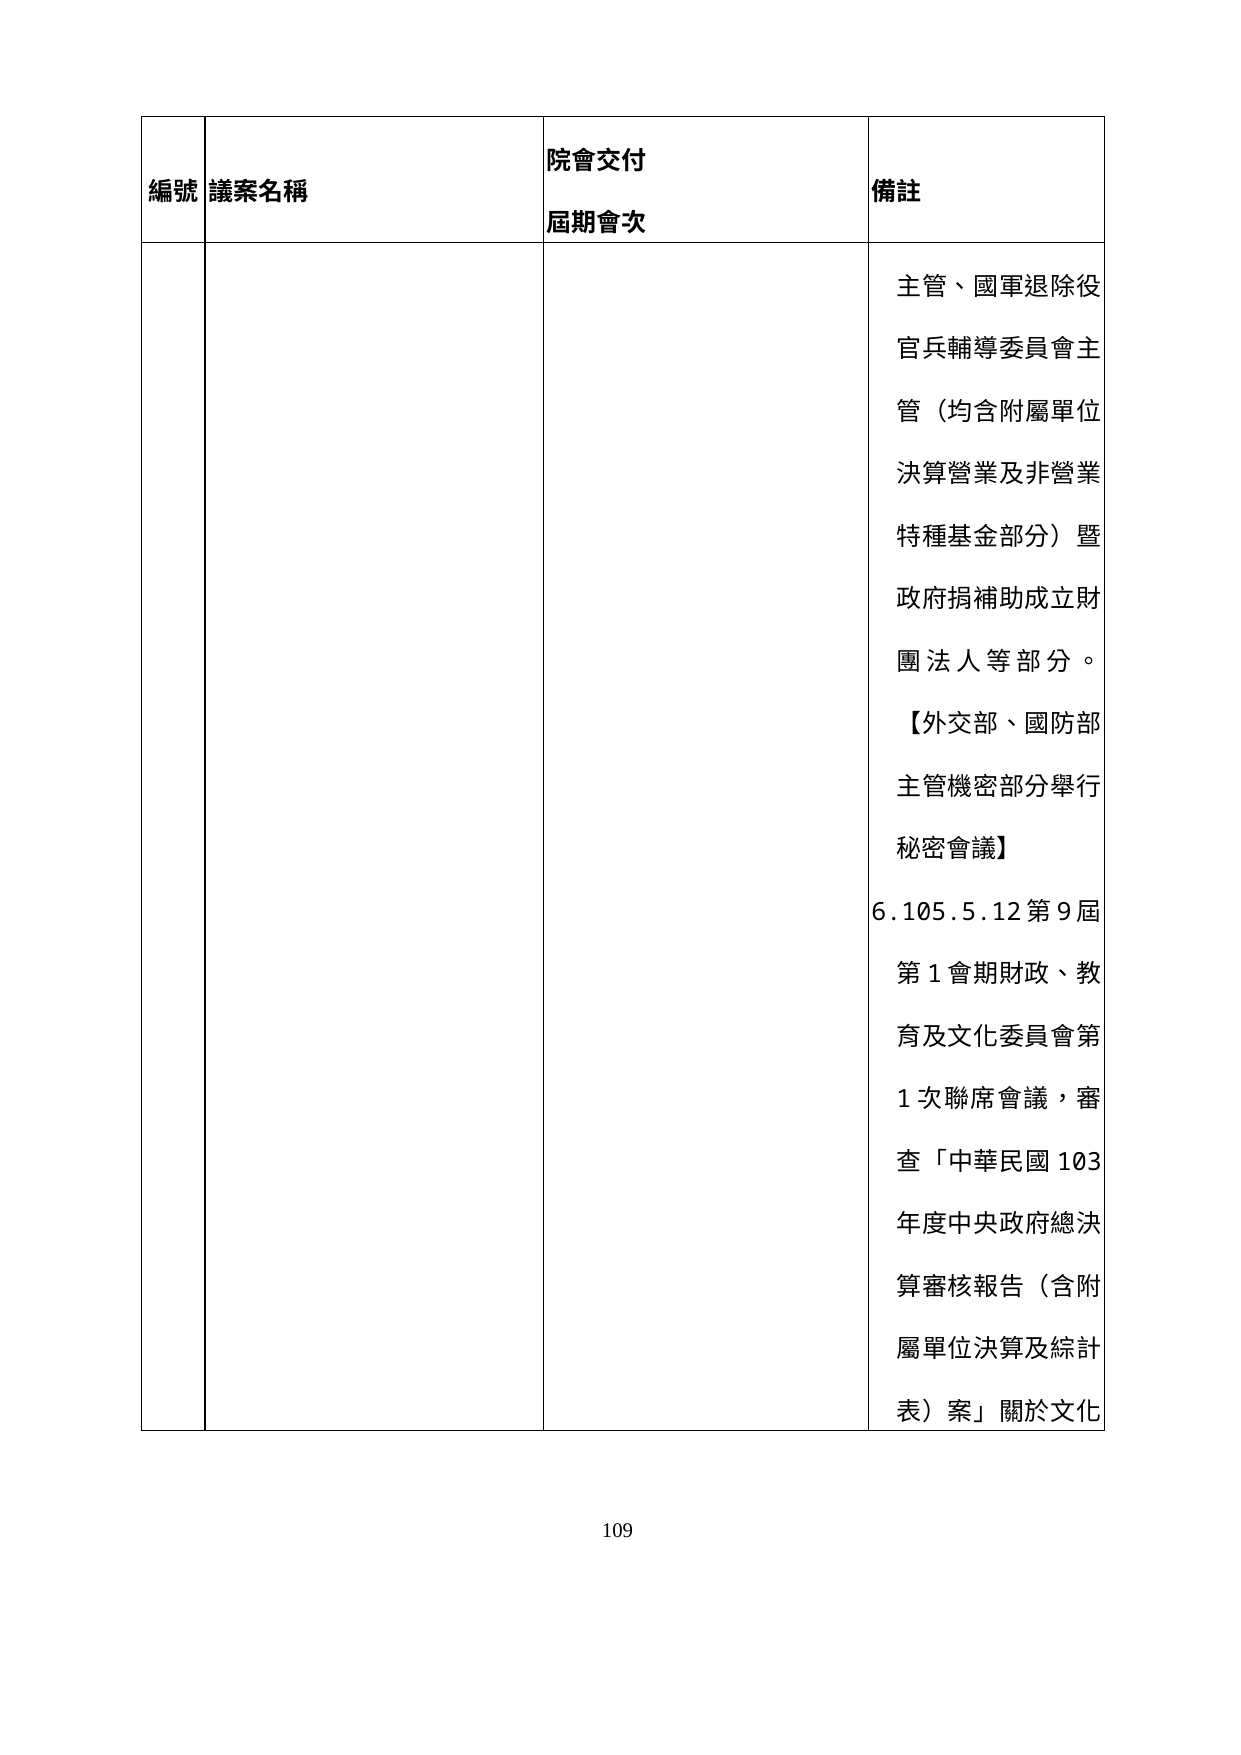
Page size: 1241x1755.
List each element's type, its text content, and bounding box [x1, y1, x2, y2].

table_cell [544, 243, 868, 1430]
table_cell [206, 243, 543, 1430]
table_cell [142, 243, 204, 1430]
table_cell 主管、國軍退除役官兵輔導委員會主管（均含附屬單位決算營業及非營業特種基金部分）暨政府捐補助成立財團法人等部分。【外交部、國防部主管機密部分舉行秘密會議】 6.105.5.12第9屆第1會期財政、教育及文化委員會第1次聯席會議，審查「中華民國103年度中央政府總決算審核報告（含附屬單位決算及綜計表）案」關於文化 [869, 243, 1104, 1430]
table_header 院會交付 屆期會次 [544, 117, 868, 242]
table_header 議案名稱 [206, 117, 543, 242]
table_header 備註 [869, 117, 1104, 242]
table_header 編號 [142, 117, 204, 242]
